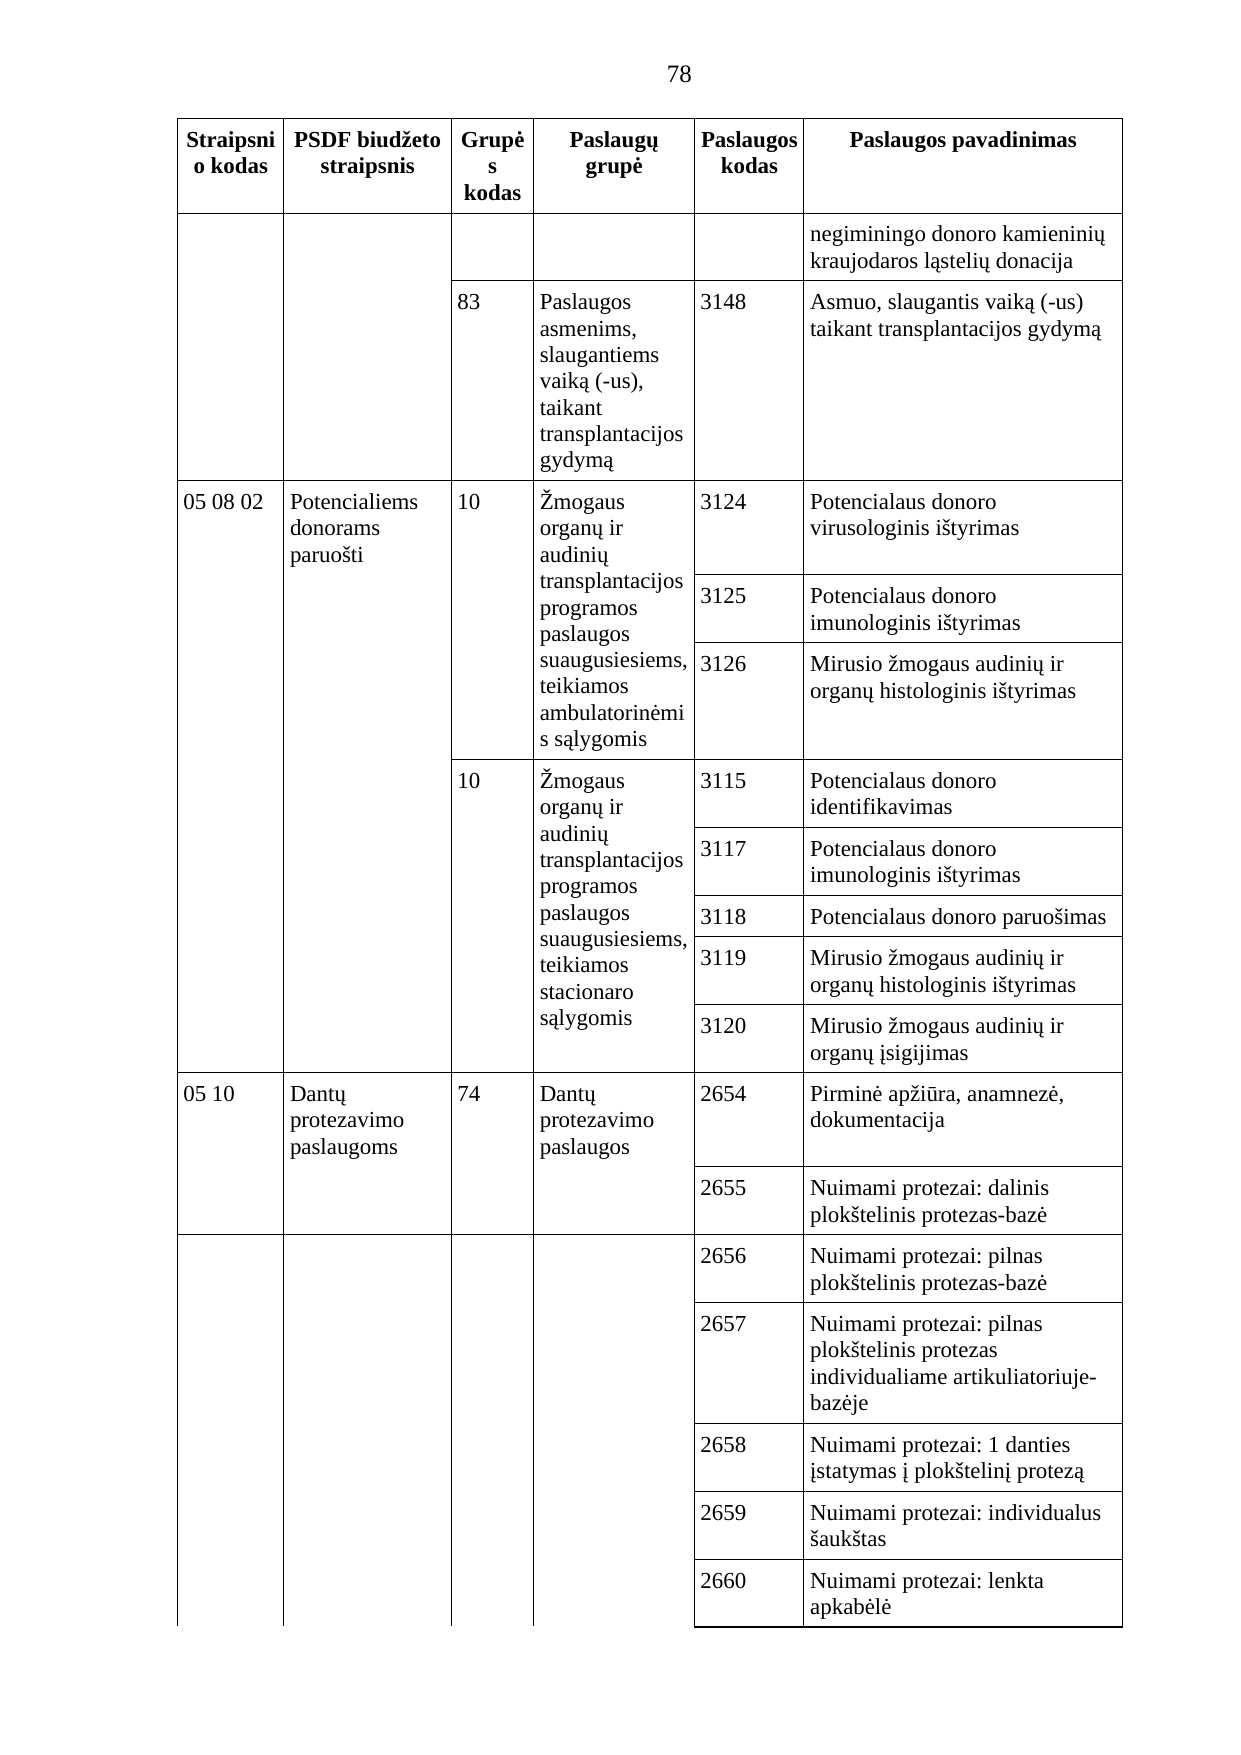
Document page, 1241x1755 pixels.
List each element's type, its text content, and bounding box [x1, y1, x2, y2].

table_cell [534, 1491, 694, 1558]
table_cell 2660 [695, 1560, 803, 1626]
table_cell Paslaugos asmenims, slaugantiems vaiką (-us), taikant transplantacijos gydymą [534, 281, 694, 480]
table_cell [284, 642, 451, 759]
table_cell [178, 642, 283, 759]
table_cell [284, 759, 451, 827]
table_cell 3119 [695, 937, 803, 1004]
table_cell Potencialaus donoro identifikavimas [804, 760, 1122, 827]
table_cell [284, 1302, 451, 1423]
table_cell [452, 1302, 533, 1423]
table_cell [284, 1423, 451, 1491]
table_cell [452, 1166, 533, 1234]
table_cell Pirminė apžiūra, anamnezė, dokumentacija [804, 1073, 1122, 1166]
table_cell Mirusio žmogaus audinių ir organų histologinis ištyrimas [804, 937, 1122, 1004]
table_cell [452, 1423, 533, 1491]
table_header Paslaugos kodas [695, 119, 803, 212]
table_cell [178, 1559, 283, 1626]
table_header Grupės kodas [452, 119, 533, 212]
table_cell [452, 1491, 533, 1558]
table_cell 2659 [695, 1492, 803, 1558]
table_cell [178, 574, 283, 642]
table_cell [452, 936, 533, 1004]
table_cell [178, 1423, 283, 1491]
table_cell 74 [452, 1073, 533, 1166]
table_cell [178, 1491, 283, 1558]
table_cell [534, 214, 694, 280]
table_cell [284, 574, 451, 642]
table_header PSDF biudžeto straipsnis [284, 119, 451, 212]
table_cell 3148 [695, 281, 803, 480]
table_cell 2657 [695, 1303, 803, 1423]
table_cell [452, 642, 533, 759]
table_cell Potencialaus donoro virusologinis ištyrimas [804, 481, 1122, 574]
table_cell [452, 574, 533, 642]
table_header Paslaugos pavadinimas [804, 119, 1122, 212]
table_cell [534, 1235, 694, 1302]
table_cell 3126 [695, 643, 803, 759]
table_cell [452, 1004, 533, 1072]
table_cell [284, 1004, 451, 1072]
table_cell Dantų protezavimo paslaugoms [284, 1073, 451, 1166]
table_cell [452, 214, 533, 280]
table_cell [534, 1423, 694, 1491]
table_cell [284, 936, 451, 1004]
table_header Straipsnio kodas [178, 119, 283, 212]
table_cell Mirusio žmogaus audinių ir organų įsigijimas [804, 1005, 1122, 1072]
table_cell [178, 1004, 283, 1072]
table_cell [695, 214, 803, 280]
table_cell 05 10 [178, 1073, 283, 1166]
table_cell Asmuo, slaugantis vaiką (-us) taikant transplantacijos gydymą [804, 281, 1122, 480]
table_cell [534, 1302, 694, 1423]
table_cell 2656 [695, 1235, 803, 1302]
table_cell [452, 895, 533, 936]
table_cell [178, 827, 283, 894]
table_cell 3125 [695, 575, 803, 642]
table_cell 10 [452, 760, 533, 827]
table_cell [284, 1491, 451, 1558]
table_cell 3124 [695, 481, 803, 574]
table_cell 2654 [695, 1073, 803, 1166]
table_cell 2658 [695, 1424, 803, 1491]
table_cell [178, 1235, 283, 1302]
table_header Paslaugų grupė [534, 119, 694, 212]
table_cell Nuimami protezai: dalinis plokštelinis protezas-bazė [804, 1167, 1122, 1234]
table_cell Mirusio žmogaus audinių ir organų histologinis ištyrimas [804, 643, 1122, 759]
table_cell [284, 214, 451, 480]
table_cell 3120 [695, 1005, 803, 1072]
table_cell Potencialiems donorams paruošti [284, 481, 451, 574]
table_cell negiminingo donoro kamieninių kraujodaros ląstelių donacija [804, 214, 1122, 280]
table_cell [284, 1235, 451, 1302]
table_cell Potencialaus donoro paruošimas [804, 896, 1122, 936]
table_cell Nuimami protezai: individualus šaukštas [804, 1492, 1122, 1558]
table_cell [534, 1559, 694, 1626]
table_cell 3115 [695, 760, 803, 827]
table_cell Nuimami protezai: pilnas plokštelinis protezas-bazė [804, 1235, 1122, 1302]
table_cell [284, 1166, 451, 1234]
table_cell [284, 827, 451, 894]
table_cell [178, 1166, 283, 1234]
table_cell [178, 1302, 283, 1423]
table_cell [534, 1166, 694, 1234]
table_cell 3117 [695, 828, 803, 894]
table_cell 10 [452, 481, 533, 574]
table_cell [452, 1559, 533, 1626]
table_cell 05 08 02 [178, 481, 283, 574]
table_cell Dantų protezavimo paslaugos [534, 1073, 694, 1166]
table_cell [178, 759, 283, 827]
table_cell Nuimami protezai: 1 danties įstatymas į plokštelinį protezą [804, 1424, 1122, 1491]
table_cell Potencialaus donoro imunologinis ištyrimas [804, 575, 1122, 642]
table_cell [452, 827, 533, 894]
table_cell [452, 1235, 533, 1302]
table_cell [284, 895, 451, 936]
table_cell Žmogaus organų ir audinių transplantacijos programos paslaugos suaugusiesiems, teikiamos stacionaro sąlygomis [534, 760, 694, 1072]
table_cell Nuimami protezai: lenkta apkabėlė [804, 1560, 1122, 1626]
table_cell 83 [452, 281, 533, 480]
table_cell Potencialaus donoro imunologinis ištyrimas [804, 828, 1122, 894]
table_cell [178, 936, 283, 1004]
table_cell [178, 214, 283, 480]
table_cell Žmogaus organų ir audinių transplantacijos programos paslaugos suaugusiesiems, teikiamos ambulatorinėmis sąlygomis [534, 481, 694, 759]
table_cell 2655 [695, 1167, 803, 1234]
table_cell [178, 895, 283, 936]
table_cell Nuimami protezai: pilnas plokštelinis protezas individualiame artikuliatoriuje-bazėje [804, 1303, 1122, 1423]
table_cell [284, 1559, 451, 1626]
table_cell 3118 [695, 896, 803, 936]
